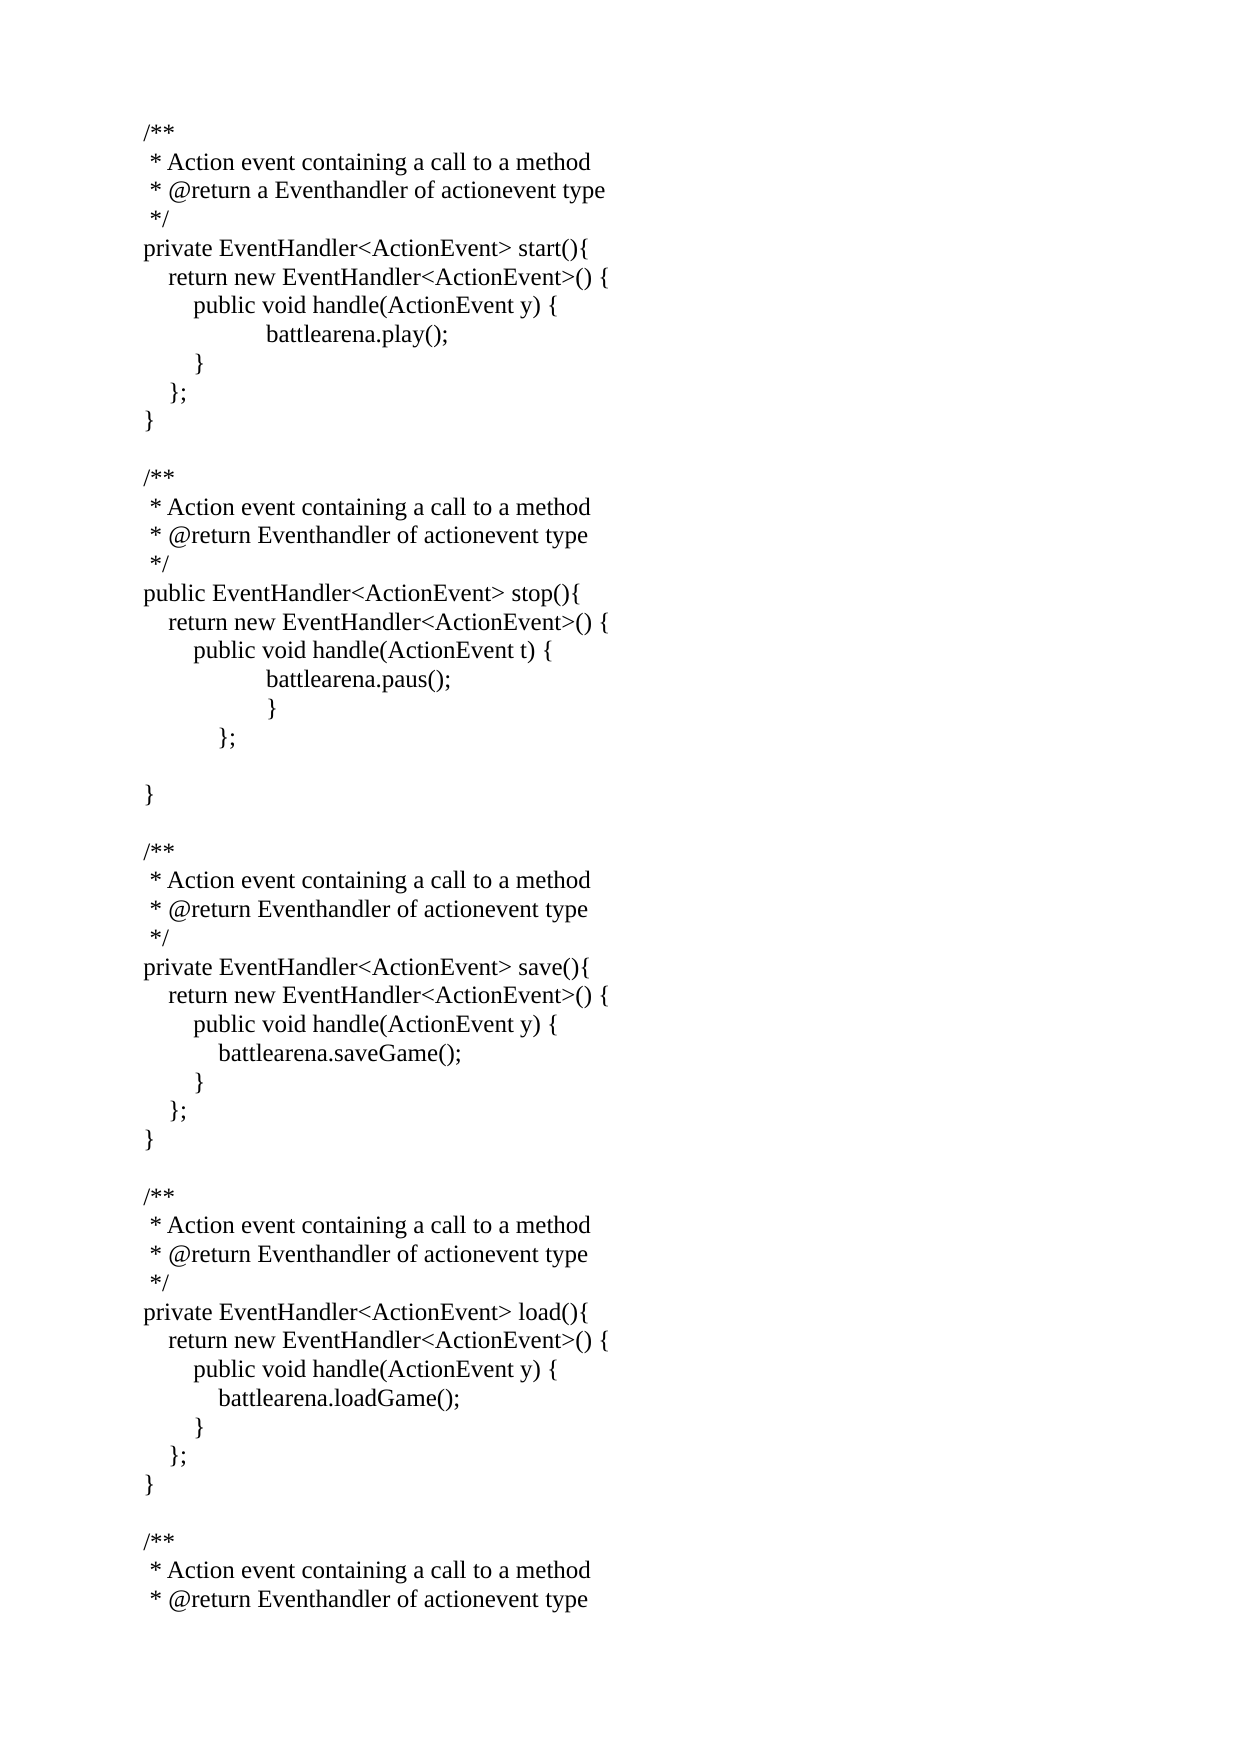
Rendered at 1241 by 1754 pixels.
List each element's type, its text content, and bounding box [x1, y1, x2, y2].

text public void handle(ActionEvent t) { [118, 636, 1122, 664]
text * Action event containing a call to a method [118, 866, 1122, 894]
text public void handle(ActionEvent y) { [118, 1354, 1122, 1383]
text * Action event containing a call to a method [118, 1211, 1122, 1239]
text battlearena.paus(); [118, 664, 1122, 693]
text /** [118, 463, 1122, 492]
text * Action event containing a call to a method [118, 147, 1122, 176]
text return new EventHandler<ActionEvent>() { [118, 262, 1122, 291]
text */ [118, 204, 1122, 233]
text /** [118, 1182, 1122, 1211]
text */ [118, 1268, 1122, 1297]
text return new EventHandler<ActionEvent>() { [118, 607, 1122, 636]
text } [118, 406, 1122, 434]
text /** [118, 837, 1122, 866]
text return new EventHandler<ActionEvent>() { [118, 981, 1122, 1009]
text }; [118, 377, 1122, 406]
text battlearena.saveGame(); [118, 1038, 1122, 1067]
text * @return Eventhandler of actionevent type [118, 1584, 1122, 1613]
text public void handle(ActionEvent y) { [118, 291, 1122, 319]
text } [118, 1067, 1122, 1096]
text } [118, 1469, 1122, 1498]
text * Action event containing a call to a method [118, 1556, 1122, 1584]
text public EventHandler<ActionEvent> stop(){ [118, 578, 1122, 607]
text private EventHandler<ActionEvent> load(){ [118, 1297, 1122, 1326]
text }; [118, 1096, 1122, 1124]
text } [118, 1412, 1122, 1441]
text * Action event containing a call to a method [118, 492, 1122, 521]
text * @return Eventhandler of actionevent type [118, 894, 1122, 923]
text private EventHandler<ActionEvent> save(){ [118, 952, 1122, 981]
text } [118, 693, 1122, 722]
text } [118, 348, 1122, 377]
text } [118, 1124, 1122, 1153]
text */ [118, 549, 1122, 578]
text */ [118, 923, 1122, 952]
text }; [118, 722, 1122, 751]
text /** [118, 1527, 1122, 1556]
text * @return a Eventhandler of actionevent type [118, 176, 1122, 204]
text battlearena.loadGame(); [118, 1383, 1122, 1412]
text return new EventHandler<ActionEvent>() { [118, 1326, 1122, 1354]
text }; [118, 1441, 1122, 1469]
text public void handle(ActionEvent y) { [118, 1009, 1122, 1038]
text } [118, 779, 1122, 808]
text /** [118, 118, 1122, 147]
text * @return Eventhandler of actionevent type [118, 521, 1122, 549]
text * @return Eventhandler of actionevent type [118, 1239, 1122, 1268]
text battlearena.play(); [118, 319, 1122, 348]
text private EventHandler<ActionEvent> start(){ [118, 233, 1122, 262]
